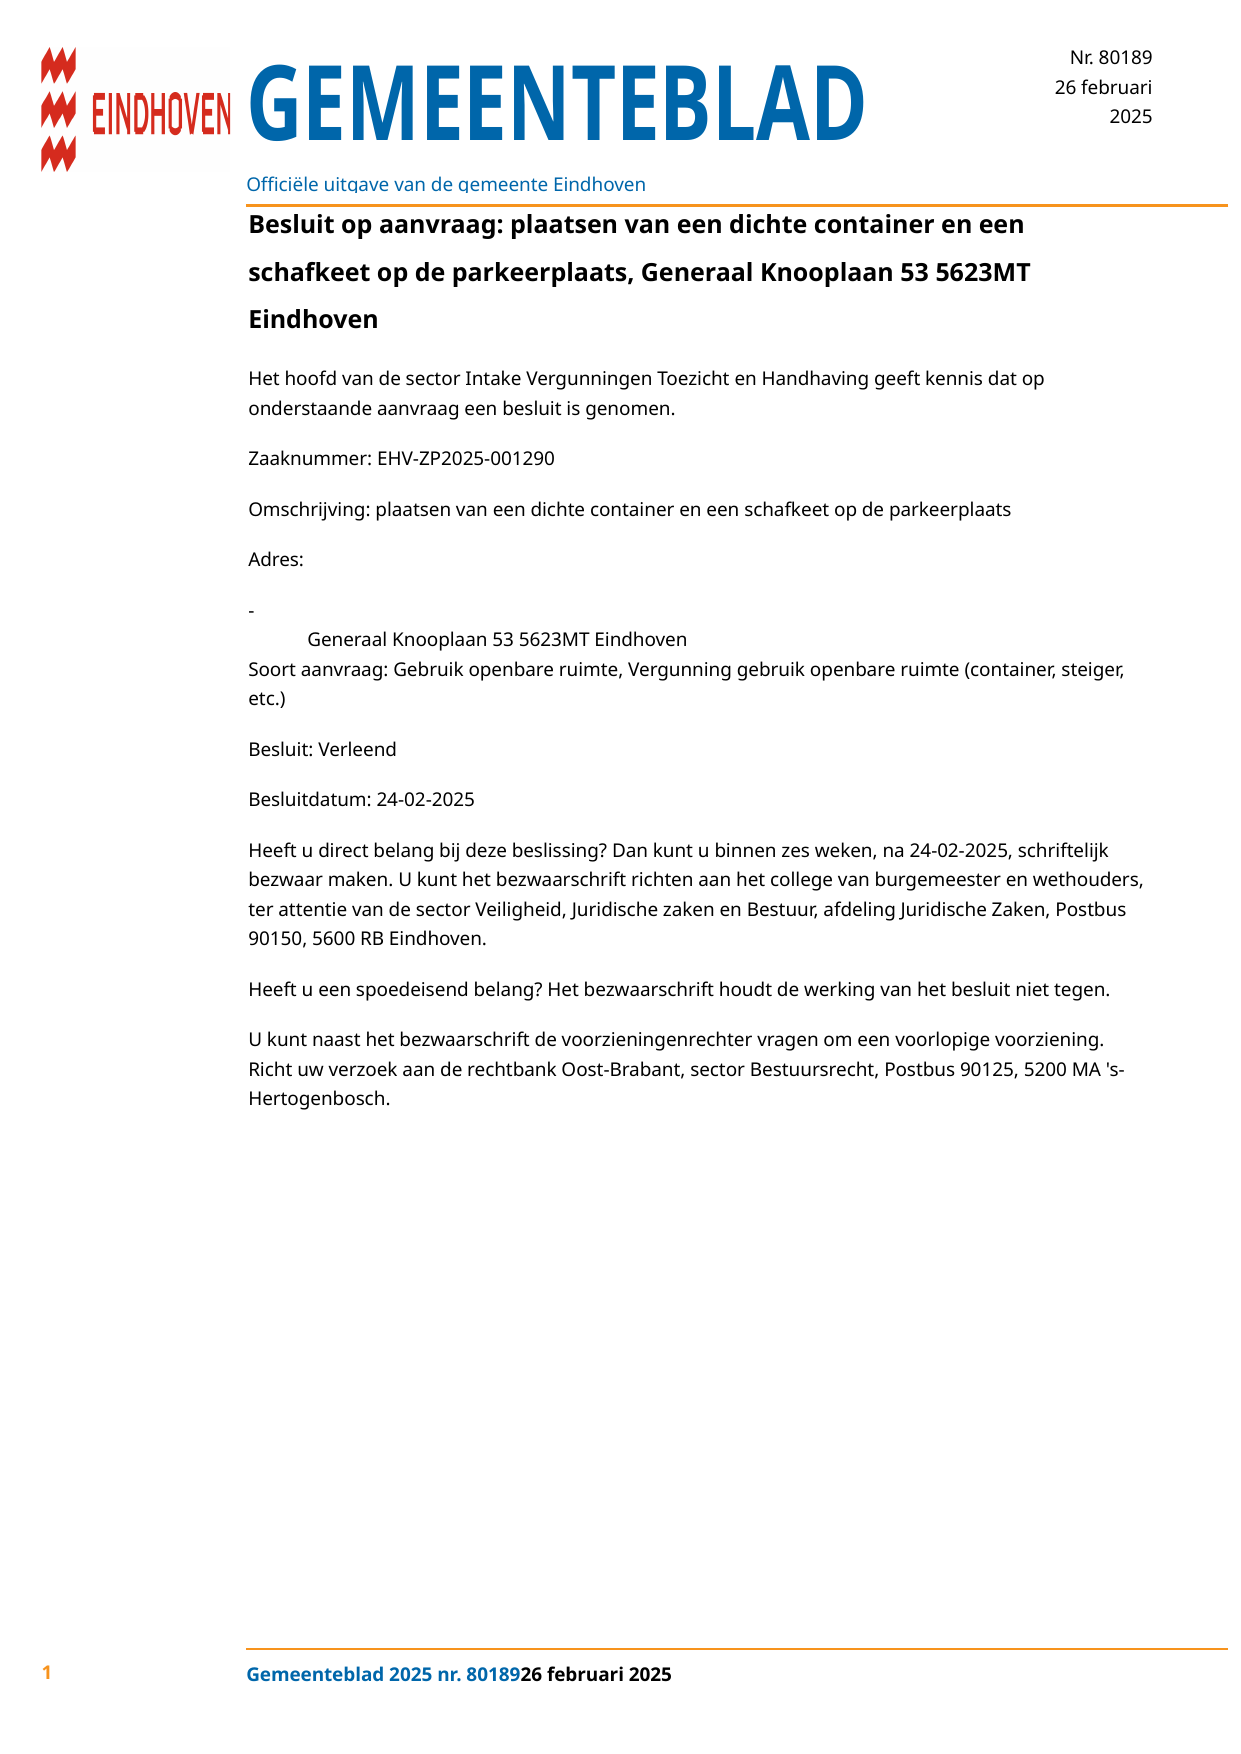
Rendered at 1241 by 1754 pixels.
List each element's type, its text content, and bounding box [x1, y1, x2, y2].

text Het hoofd van de sector Intake Vergunningen Toezicht en Handhaving geeft kennis dat op onderstaande aanvraag een besluit is genomen. [248, 366, 1152, 421]
list Generaal Knooplaan 53 5623MT Eindhoven [248, 626, 1152, 652]
text Zaaknummer: EHV-ZP2025-001290 [248, 446, 1152, 471]
text Adres: [248, 546, 1152, 572]
text U kunt naast het bezwaarschrift de voorzieningenrechter vragen om een voorlopige voorziening. Richt uw verzoek aan de rechtbank Oost-Brabant, sector Bestuursrecht, Postbus 90125, 5200 MA 's-Hertogenbosch. [248, 1026, 1152, 1111]
picture [41, 47, 231, 172]
text Heeft u een spoedeisend belang? Het bezwaarschrift houdt de werking van het besluit niet tegen. [248, 976, 1152, 1002]
text Omschrijving: plaatsen van een dichte container en een schafkeet op de parkeerplaats [248, 496, 1152, 522]
text Besluitdatum: 24-02-2025 [248, 786, 1152, 812]
text Besluit op aanvraag: plaatsen van een dichte container en een schafkeet op de parkeerplaats, Generaal Knooplaan 53 5623MT Eindhoven [248, 207, 1152, 336]
text Heeft u direct belang bij deze beslissing? Dan kunt u binnen zes weken, na 24-02-2025, schriftelijk bezwaar maken. U kunt het bezwaarschrift richten aan het college van burgemeester en wethouders, ter attentie van de sector Veiligheid, Juridische zaken en Bestuur, afdeling Juridische Zaken, Postbus 90150, 5600 RB Eindhoven. [248, 837, 1152, 951]
text Besluit: Verleend [248, 736, 1152, 762]
text Soort aanvraag: Gebruik openbare ruimte, Vergunning gebruik openbare ruimte (container, steiger, etc.) [248, 656, 1152, 711]
